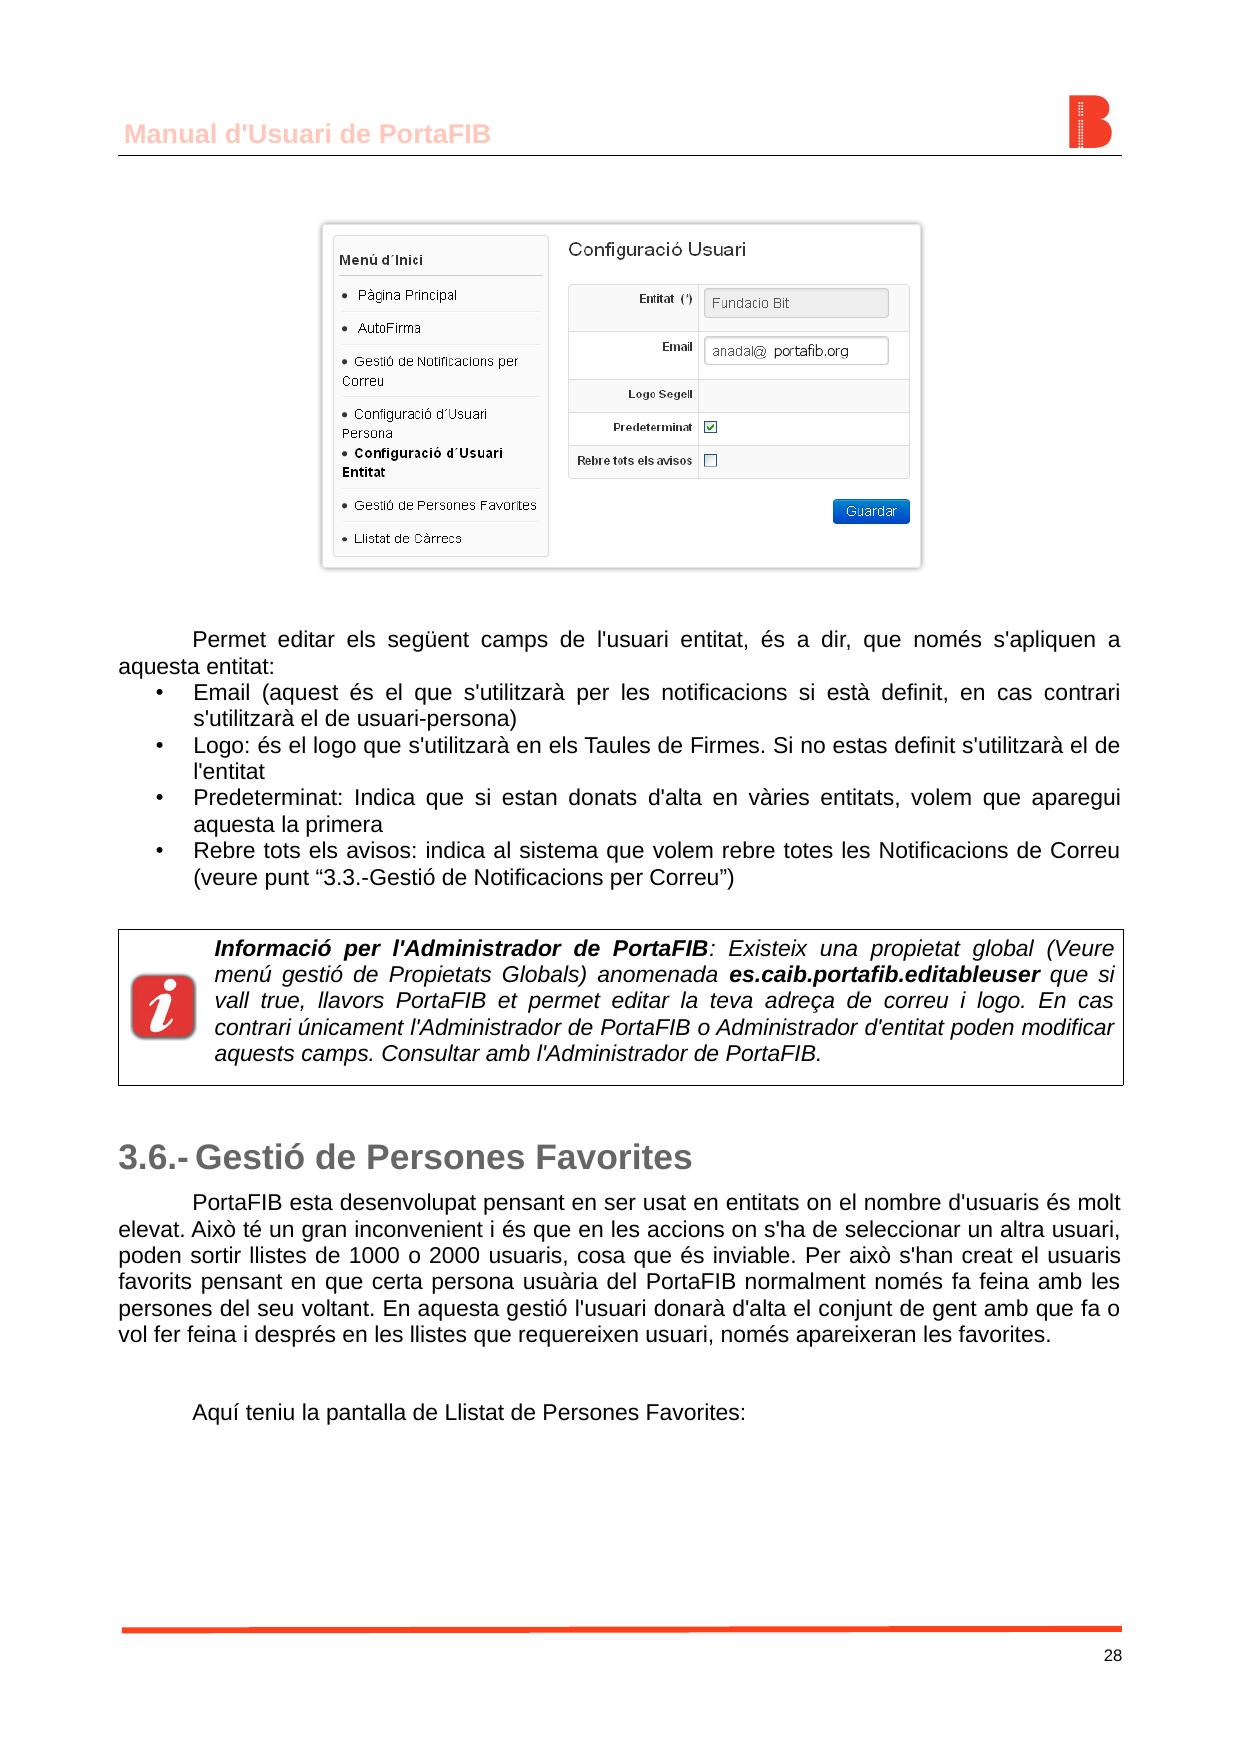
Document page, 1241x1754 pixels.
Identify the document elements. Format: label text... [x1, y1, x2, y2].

picture [1063, 94, 1117, 150]
table_header [119, 930, 209, 1084]
picture [129, 972, 198, 1041]
text Permet editar els següent camps de l'usuari entitat, és a dir, que només s'apliquen a aquesta entitat: [118, 626, 1122, 679]
list Predeterminat: Indica que si estan donats d'alta en vàries entitats, volem que aparegui aquesta la primera [156, 784, 1122, 837]
text PortaFIB esta desenvolupat pensant en ser usat en entitats on el nombre d'usuaris és molt elevat. Això té un gran inconvenient i és que en les accions on s'ha de seleccionar un altra usuari, poden sortir llistes de 1000 o 2000 usuaris, cosa que és inviable. Per això s'han creat el usuaris favorits pensant en que certa persona usuària del PortaFIB normalment només fa feina amb les persones del seu voltant. En aquesta gestió l'usuari donarà d'alta el conjunt de gent amb que fa o vol fer feina i després en les llistes que requereixen usuari, només apareixeran les favorites. [118, 1189, 1122, 1347]
subtitle Gestió de Persones Favorites [118, 1136, 1122, 1177]
table_header Informació per l'Administrador de PortaFIB: Existeix una propietat global (Veure menú gestió de Propietats Globals) anomenada es.caib.portafib.editableuser que si vall true, llavors PortaFIB et permet editar la teva adreça de correu i logo. En cas contrari únicament l'Administrador de PortaFIB o Administrador d'entitat poden modificar aquests camps. Consultar amb l'Administrador de PortaFIB. [209, 930, 1123, 1084]
list Rebre tots els avisos: indica al sistema que volem rebre totes les Notificacions de Correu (veure punt “3.3.-Gestió de Notificacions per Correu”) [156, 837, 1122, 890]
list Logo: és el logo que s'utilitzarà en els Taules de Firmes. Si no estas definit s'utilitzarà el de l'entitat [156, 732, 1122, 784]
text Aquí teniu la pantalla de Llistat de Persones Favorites: [118, 1399, 1122, 1425]
picture [313, 215, 927, 575]
list Email (aquest és el que s'utilitzarà per les notificacions si està definit, en cas contrari s'utilitzarà el de usuari-persona) [156, 679, 1122, 732]
